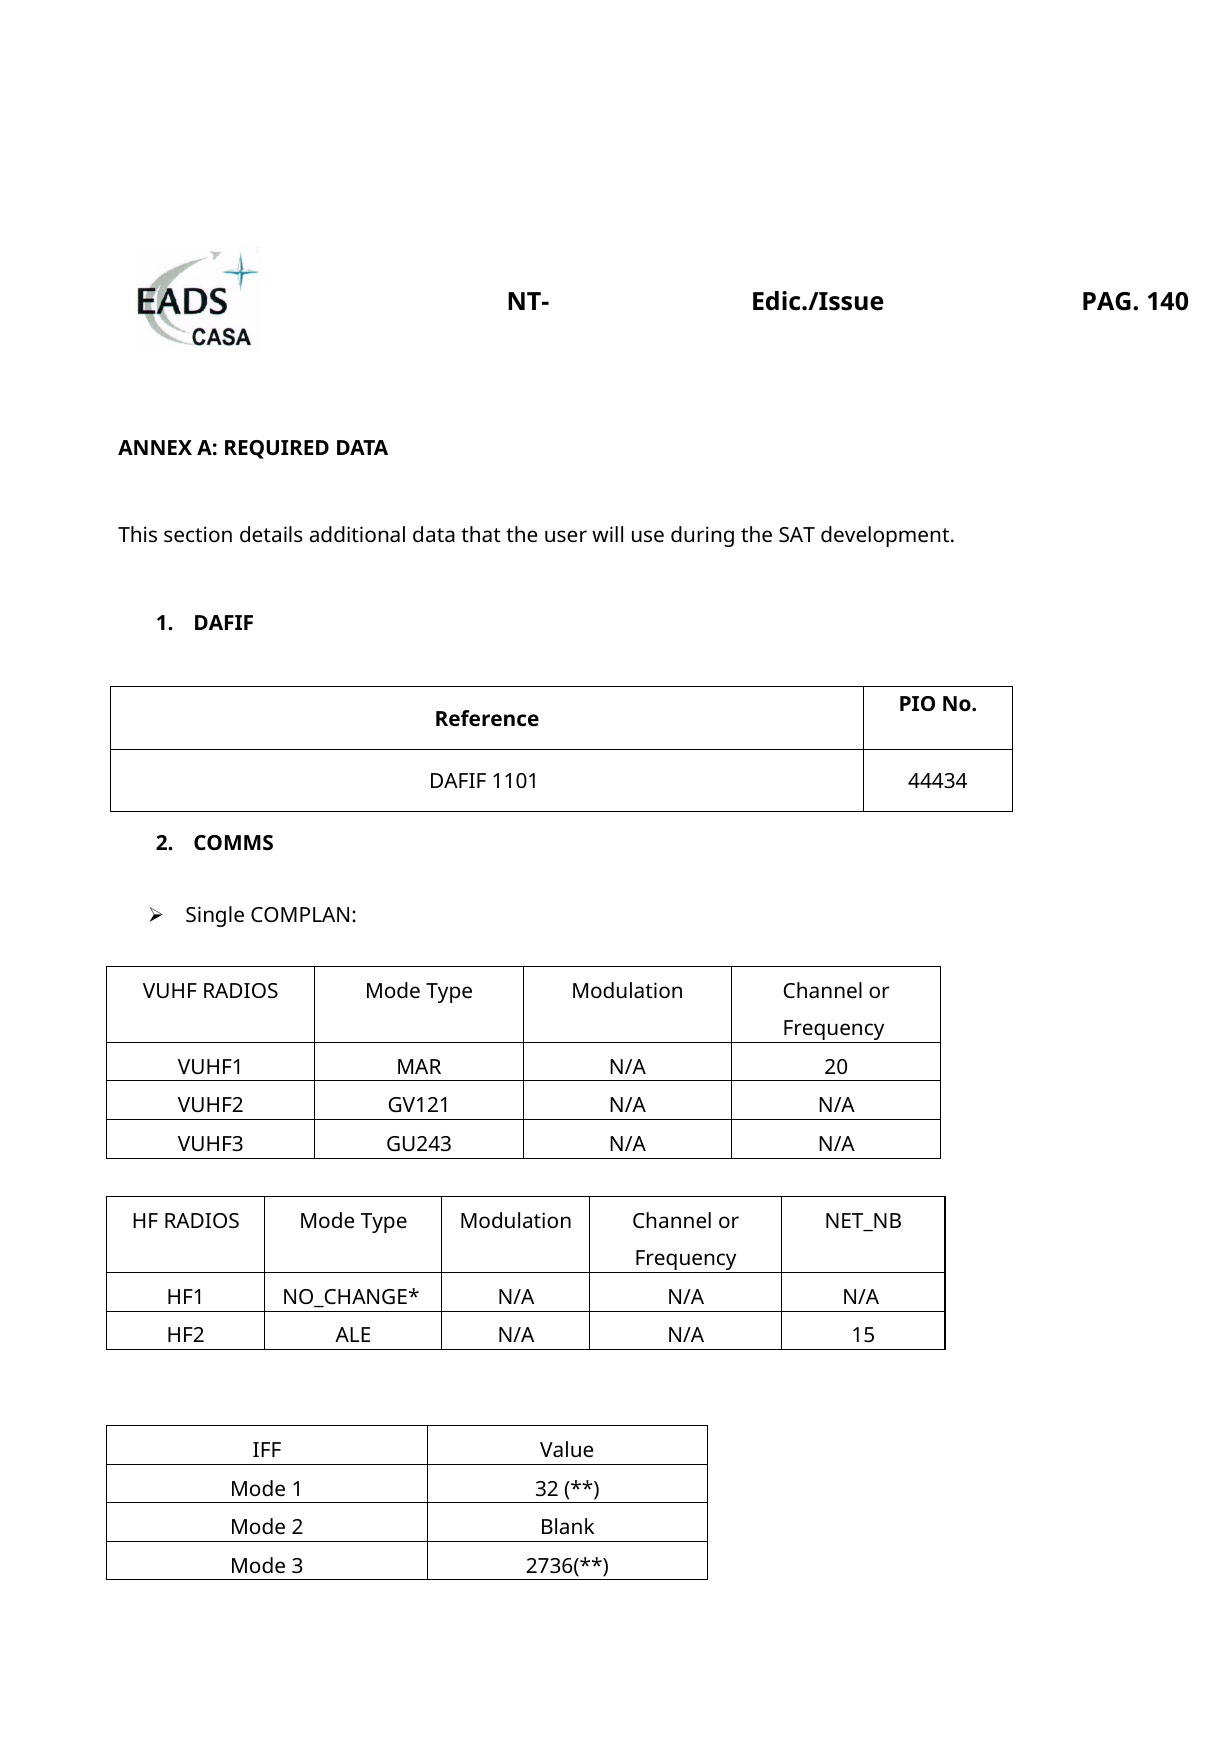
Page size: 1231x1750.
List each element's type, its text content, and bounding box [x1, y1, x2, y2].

table_cell NO_CHANGE* [265, 1273, 441, 1311]
table_header PIO No. [864, 687, 1012, 749]
table_header IFF [107, 1426, 427, 1464]
table_cell HF2 [107, 1312, 264, 1349]
table_header Channel or Frequency [590, 1197, 781, 1272]
table_header Mode Type [315, 967, 523, 1042]
table_cell Blank [428, 1503, 707, 1541]
list COMMS [156, 818, 1112, 856]
list Single COMPLAN: [148, 900, 1112, 928]
subtitle ANNEX A: Required data [118, 424, 1112, 461]
table_header Value [428, 1426, 707, 1464]
table_cell 20 [732, 1043, 940, 1080]
table_cell N/A [590, 1312, 781, 1349]
table_cell 2736(**) [428, 1542, 707, 1579]
table_header Mode Type [265, 1197, 441, 1272]
table_header Modulation [442, 1197, 589, 1272]
list DAFIF [156, 599, 1112, 636]
picture [134, 247, 261, 350]
table_cell N/A [782, 1273, 944, 1311]
table_cell N/A [524, 1120, 731, 1157]
table_header Modulation [524, 967, 731, 1042]
table_header VUHF RADIOS [107, 967, 314, 1042]
table_cell 44434 [864, 750, 1012, 811]
table_cell Mode 3 [107, 1542, 427, 1579]
table_cell MAR [315, 1043, 523, 1080]
table_header Reference [111, 687, 863, 749]
table_header NET_NB [782, 1197, 944, 1272]
table_cell Mode 2 [107, 1503, 427, 1541]
table_cell Mode 1 [107, 1465, 427, 1502]
table_cell N/A [732, 1081, 940, 1119]
table_cell DAFIF 1101 [111, 750, 863, 811]
table_cell VUHF3 [107, 1120, 314, 1157]
table_header HF RADIOS [107, 1197, 264, 1272]
text This section details additional data that the user will use during the SAT development. [118, 511, 1083, 549]
table_cell 15 [782, 1312, 944, 1349]
table_cell N/A [442, 1273, 589, 1311]
table_cell N/A [590, 1273, 781, 1311]
table_cell GU243 [315, 1120, 523, 1157]
table_cell VUHF1 [107, 1043, 314, 1080]
table_cell N/A [732, 1120, 940, 1157]
table_cell HF1 [107, 1273, 264, 1311]
table_cell VUHF2 [107, 1081, 314, 1119]
table_cell N/A [524, 1081, 731, 1119]
table_cell N/A [524, 1043, 731, 1080]
table_cell ALE [265, 1312, 441, 1349]
table_cell N/A [442, 1312, 589, 1349]
table_cell 32 (**) [428, 1465, 707, 1502]
table_header Channel or Frequency [732, 967, 940, 1042]
table_cell GV121 [315, 1081, 523, 1119]
